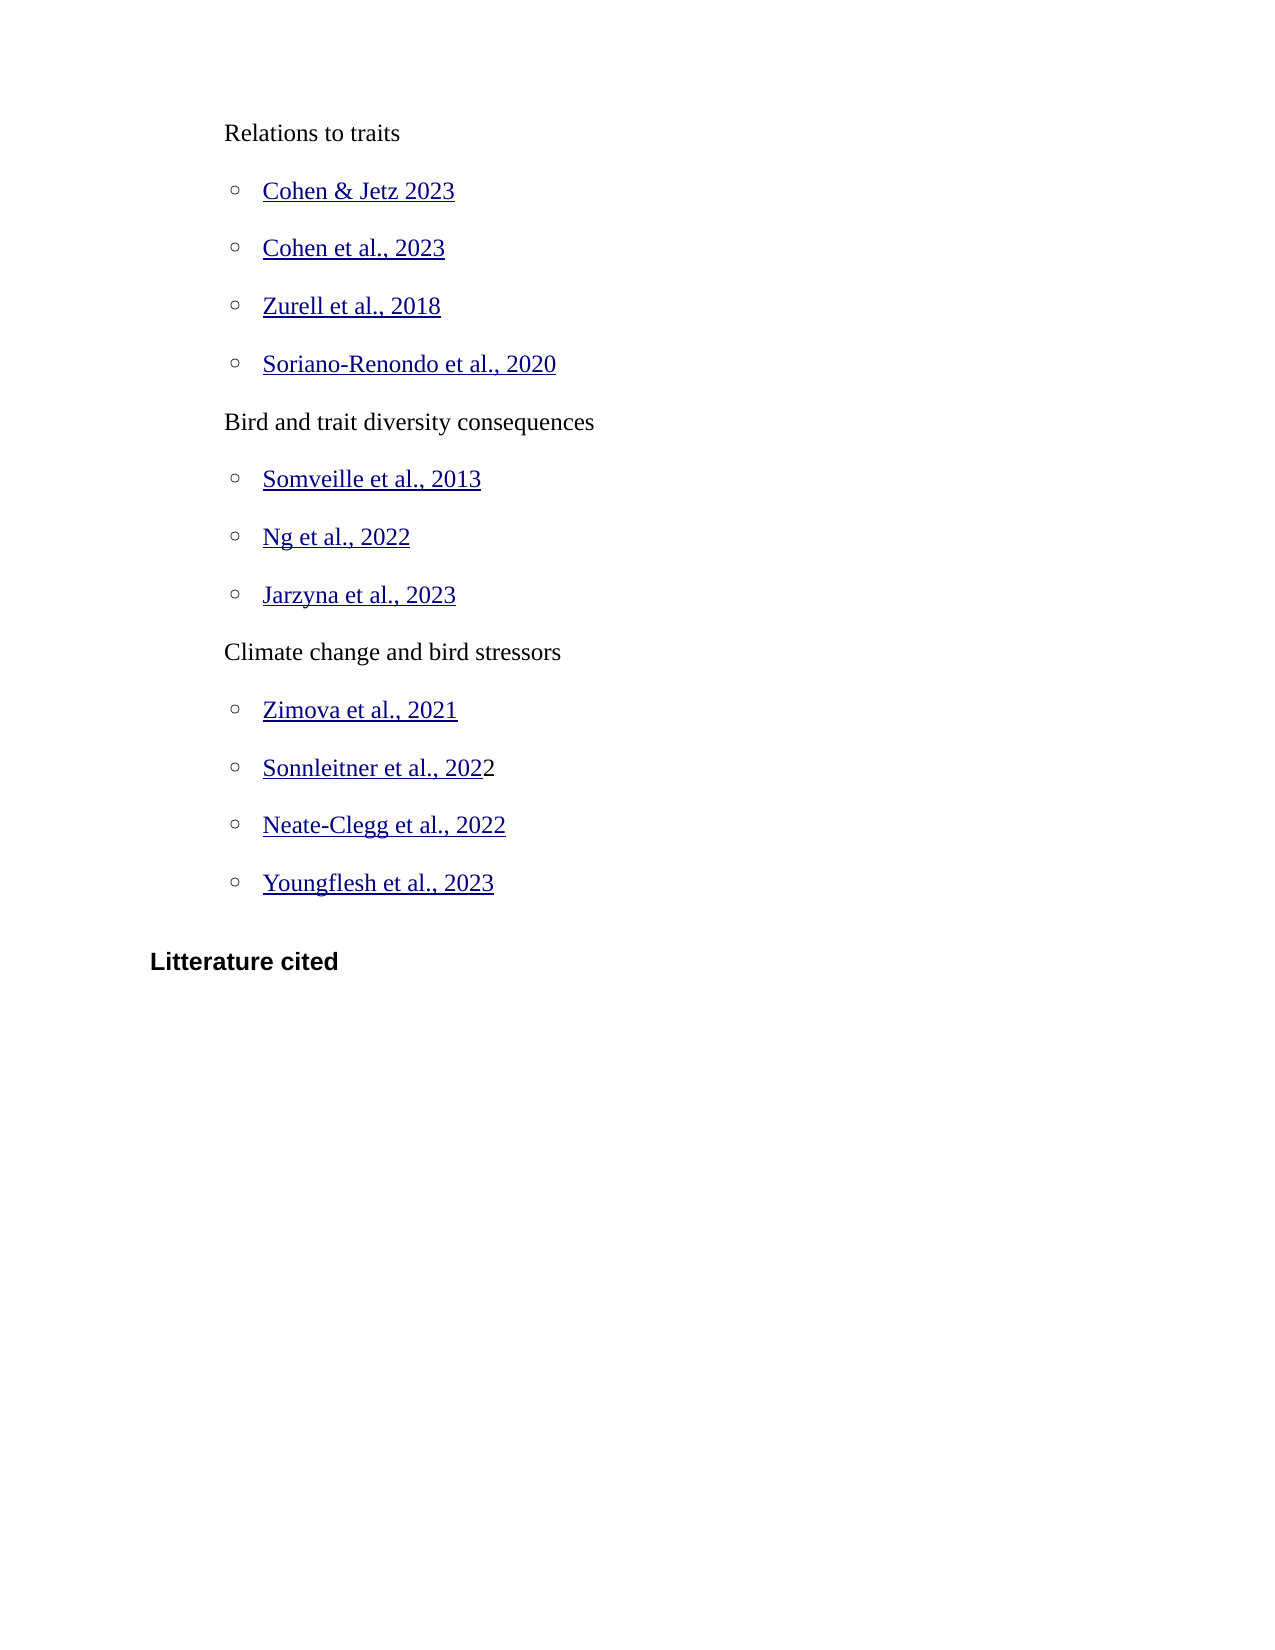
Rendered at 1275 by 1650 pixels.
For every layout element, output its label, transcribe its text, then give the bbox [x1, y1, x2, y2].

text Climate change and bird stressors [150, 637, 1125, 666]
list Somveille et al., 2013 [225, 464, 1125, 493]
subtitle Litterature cited [150, 947, 1125, 976]
list Cohen & Jetz 2023 [225, 176, 1125, 204]
list Zimova et al., 2021 [225, 695, 1125, 724]
list Sonnleitner et al., 2022 [225, 753, 1125, 782]
list Cohen et al., 2023 [225, 233, 1125, 262]
text Bird and trait diversity consequences [150, 407, 1125, 435]
list Jarzyna et al., 2023 [225, 580, 1125, 608]
list Zurell et al., 2018 [225, 291, 1125, 320]
list Ng et al., 2022 [225, 522, 1125, 551]
list Youngflesh et al., 2023 [225, 868, 1125, 897]
text Relations to traits [150, 118, 1125, 147]
list Soriano-Renondo et al., 2020 [225, 349, 1125, 378]
list Neate-Clegg et al., 2022 [225, 811, 1125, 839]
